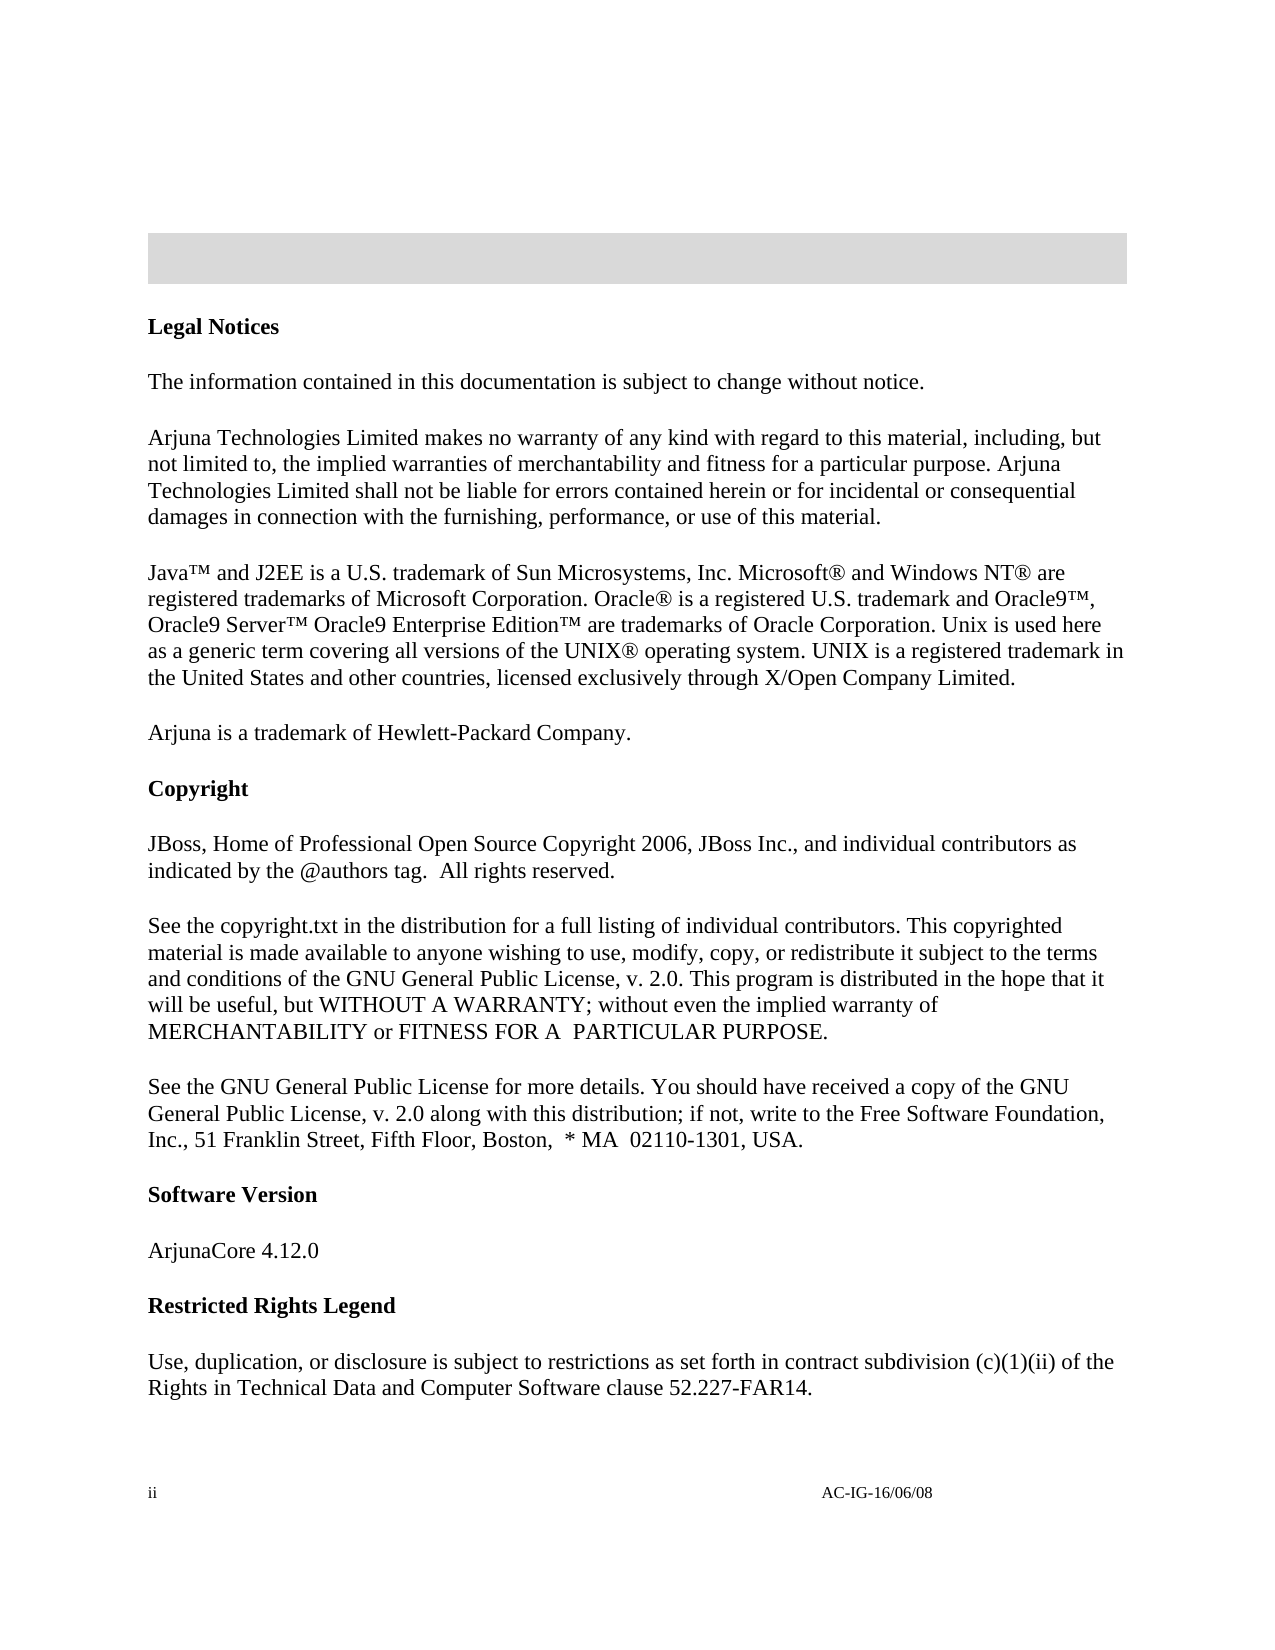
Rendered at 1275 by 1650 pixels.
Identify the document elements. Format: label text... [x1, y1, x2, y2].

text See the GNU General Public License for more details. You should have received a copy of the GNU General Public License, v. 2.0 along with this distribution; if not, write to the Free Software Foundation, Inc., 51 Franklin Street, Fifth Floor, Boston, * MA 02110-1301, USA. [148, 1073, 1127, 1152]
text Legal Notices [148, 313, 1127, 339]
text Restricted Rights Legend [148, 1293, 1127, 1319]
text The information contained in this documentation is subject to change without notice. [148, 368, 1127, 395]
text Copyright [148, 775, 1127, 801]
text See the copyright.txt in the distribution for a full listing of individual contributors. This copyrighted material is made available to anyone wishing to use, modify, copy, or redistribute it subject to the terms and conditions of the GNU General Public License, v. 2.0. This program is distributed in the hope that it will be useful, but WITHOUT A WARRANTY; without even the implied warranty of MERCHANTABILITY or FITNESS FOR A PARTICULAR PURPOSE. [148, 912, 1127, 1044]
text Arjuna is a trademark of Hewlett-Packard Company. [148, 719, 1127, 746]
text Arjuna Technologies Limited makes no warranty of any kind with regard to this material, including, but not limited to, the implied warranties of merchantability and fitness for a particular purpose. Arjuna Technologies Limited shall not be liable for errors contained herein or for incidental or consequential damages in connection with the furnishing, performance, or use of this material. [148, 424, 1127, 529]
text Software Version [148, 1182, 1127, 1208]
text JBoss, Home of Professional Open Source Copyright 2006, JBoss Inc., and individual contributors as indicated by the @authors tag. All rights reserved. [148, 831, 1127, 883]
text Java™ and J2EE is a U.S. trademark of Sun Microsystems, Inc. Microsoft® and Windows NT® are registered trademarks of Microsoft Corporation. Oracle® is a registered U.S. trademark and Oracle9™, Oracle9 Server™ Oracle9 Enterprise Edition™ are trademarks of Oracle Corporation. Unix is used here as a generic term covering all versions of the UNIX® operating system. UNIX is a registered trademark in the United States and other countries, licensed exclusively through X/Open Company Limited. [148, 558, 1127, 690]
text ArjunaCore 4.12.0 [148, 1237, 1127, 1263]
text Use, duplication, or disclosure is subject to restrictions as set forth in contract subdivision (c)(1)(ii) of the Rights in Technical Data and Computer Software clause 52.227-FAR14. [148, 1348, 1127, 1401]
